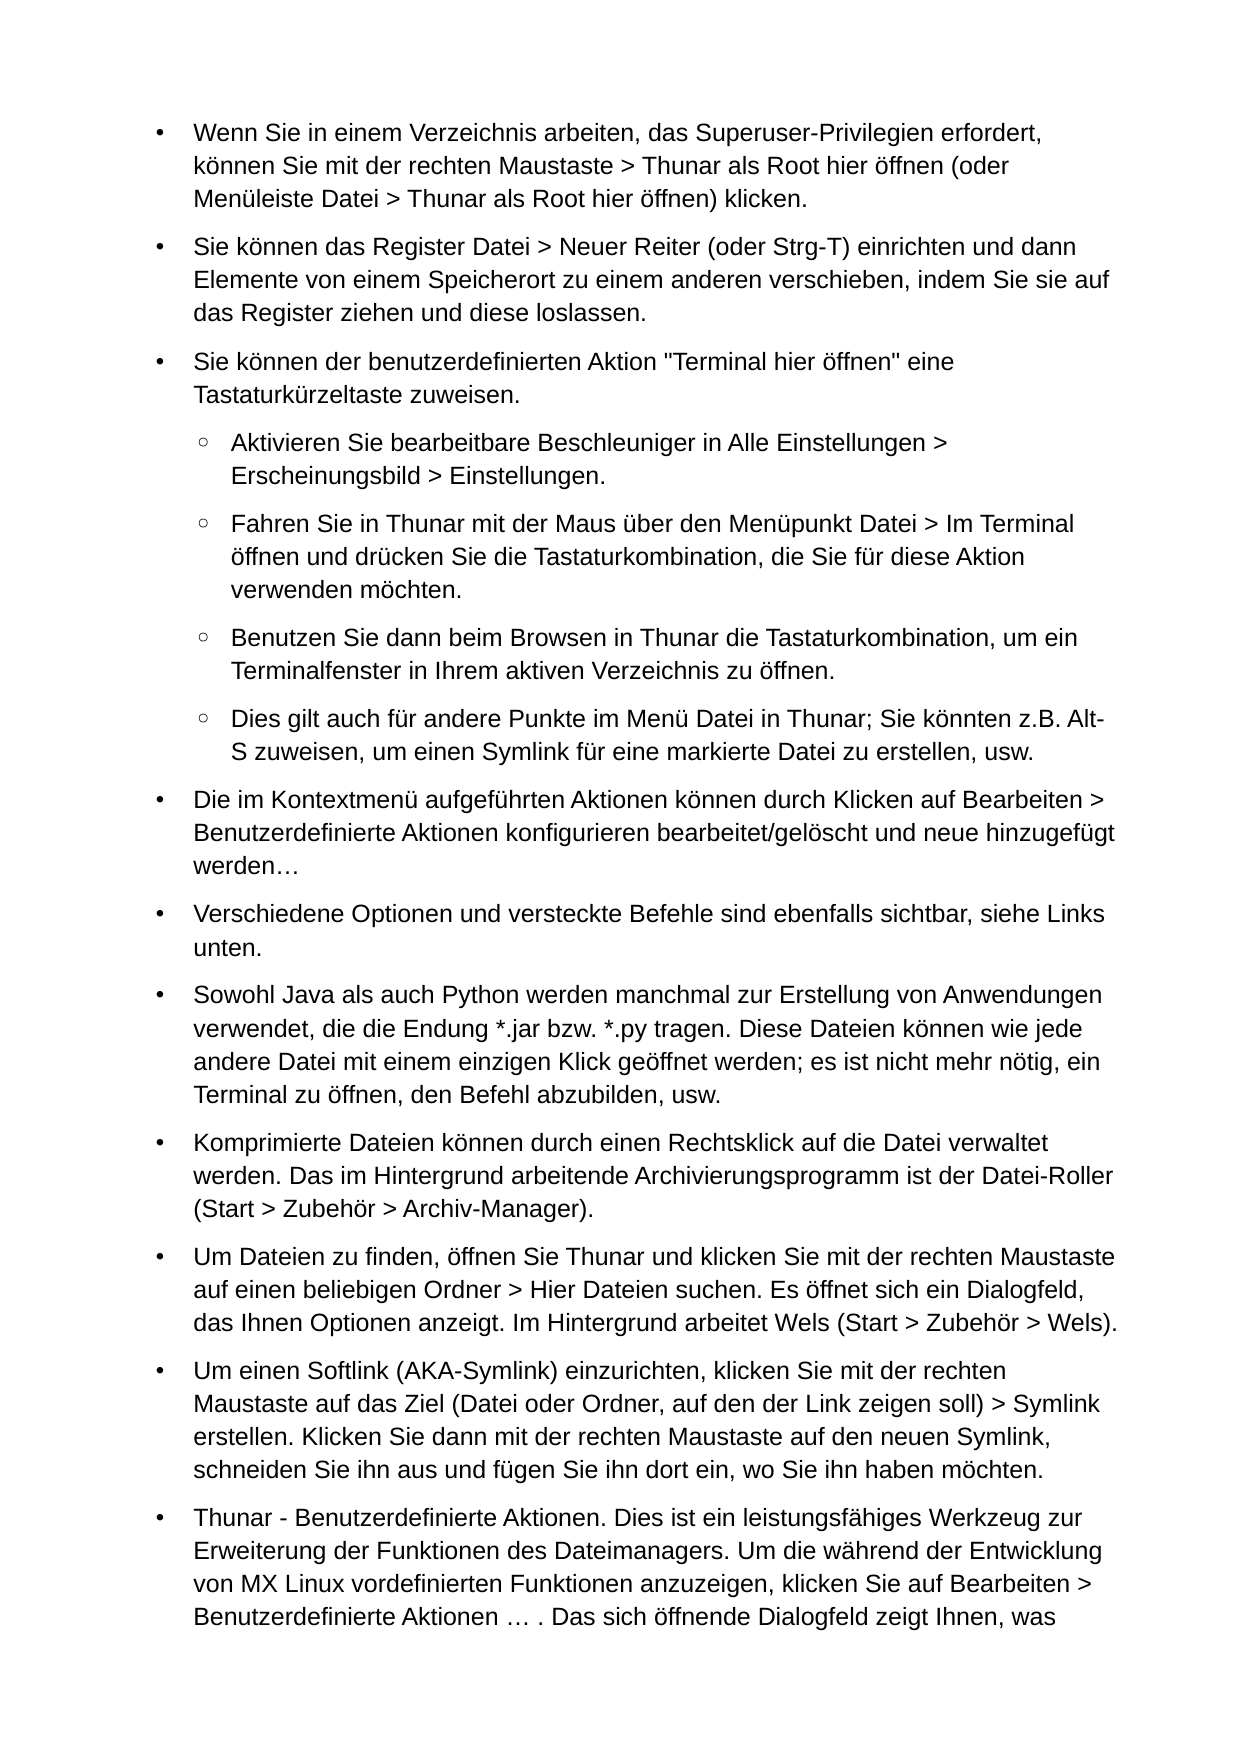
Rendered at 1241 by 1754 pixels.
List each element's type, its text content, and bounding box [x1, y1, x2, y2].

list Wenn Sie in einem Verzeichnis arbeiten, das Superuser-Privilegien erfordert, können Sie mit der rechten Maustaste > Thunar als Root hier öffnen (oder Menüleiste Datei > Thunar als Root hier öffnen) klicken. [156, 118, 1122, 213]
list Um einen Softlink (AKA-Symlink) einzurichten, klicken Sie mit der rechten Maustaste auf das Ziel (Datei oder Ordner, auf den der Link zeigen soll) > Symlink erstellen. Klicken Sie dann mit der rechten Maustaste auf den neuen Symlink, schneiden Sie ihn aus und fügen Sie ihn dort ein, wo Sie ihn haben möchten. [156, 1356, 1122, 1484]
list Dies gilt auch für andere Punkte im Menü Datei in Thunar; Sie könnten z.B. Alt-S zuweisen, um einen Symlink für eine markierte Datei zu erstellen, usw. [193, 704, 1122, 766]
list Fahren Sie in Thunar mit der Maus über den Menüpunkt Datei > Im Terminal öffnen und drücken Sie die Tastaturkombination, die Sie für diese Aktion verwenden möchten. [193, 509, 1122, 604]
list Thunar - Benutzerdefinierte Aktionen. Dies ist ein leistungsfähiges Werkzeug zur Erweiterung der Funktionen des Dateimanagers. Um die während der Entwicklung von MX Linux vordefinierten Funktionen anzuzeigen, klicken Sie auf Bearbeiten > Benutzerdefinierte Aktionen … . Das sich öffnende Dialogfeld zeigt Ihnen, was [156, 1503, 1122, 1631]
list Aktivieren Sie bearbeitbare Beschleuniger in Alle Einstellungen > Erscheinungsbild > Einstellungen. [193, 428, 1122, 489]
list Die im Kontextmenü aufgeführten Aktionen können durch Klicken auf Bearbeiten > Benutzerdefinierte Aktionen konfigurieren bearbeitet/gelöscht und neue hinzugefügt werden… [156, 785, 1122, 880]
list Komprimierte Dateien können durch einen Rechtsklick auf die Datei verwaltet werden. Das im Hintergrund arbeitende Archivierungsprogramm ist der Datei-Roller (Start > Zubehör > Archiv-Manager). [156, 1128, 1122, 1223]
list Sie können der benutzerdefinierten Aktion "Terminal hier öffnen" eine Tastaturkürzeltaste zuweisen. [156, 346, 1122, 408]
list Sie können das Register Datei > Neuer Reiter (oder Strg-T) einrichten und dann Elemente von einem Speicherort zu einem anderen verschieben, indem Sie sie auf das Register ziehen und diese loslassen. [156, 232, 1122, 327]
list Verschiedene Optionen und versteckte Befehle sind ebenfalls sichtbar, siehe Links unten. [156, 899, 1122, 961]
list Sowohl Java als auch Python werden manchmal zur Erstellung von Anwendungen verwendet, die die Endung *.jar bzw. *.py tragen. Diese Dateien können wie jede andere Datei mit einem einzigen Klick geöffnet werden; es ist nicht mehr nötig, ein Terminal zu öffnen, den Befehl abzubilden, usw. [156, 981, 1122, 1108]
list Benutzen Sie dann beim Browsen in Thunar die Tastaturkombination, um ein Terminalfenster in Ihrem aktiven Verzeichnis zu öffnen. [193, 623, 1122, 685]
list Um Dateien zu finden, öffnen Sie Thunar und klicken Sie mit der rechten Maustaste auf einen beliebigen Ordner > Hier Dateien suchen. Es öffnet sich ein Dialogfeld, das Ihnen Optionen anzeigt. Im Hintergrund arbeitet Wels (Start > Zubehör > Wels). [156, 1242, 1122, 1337]
